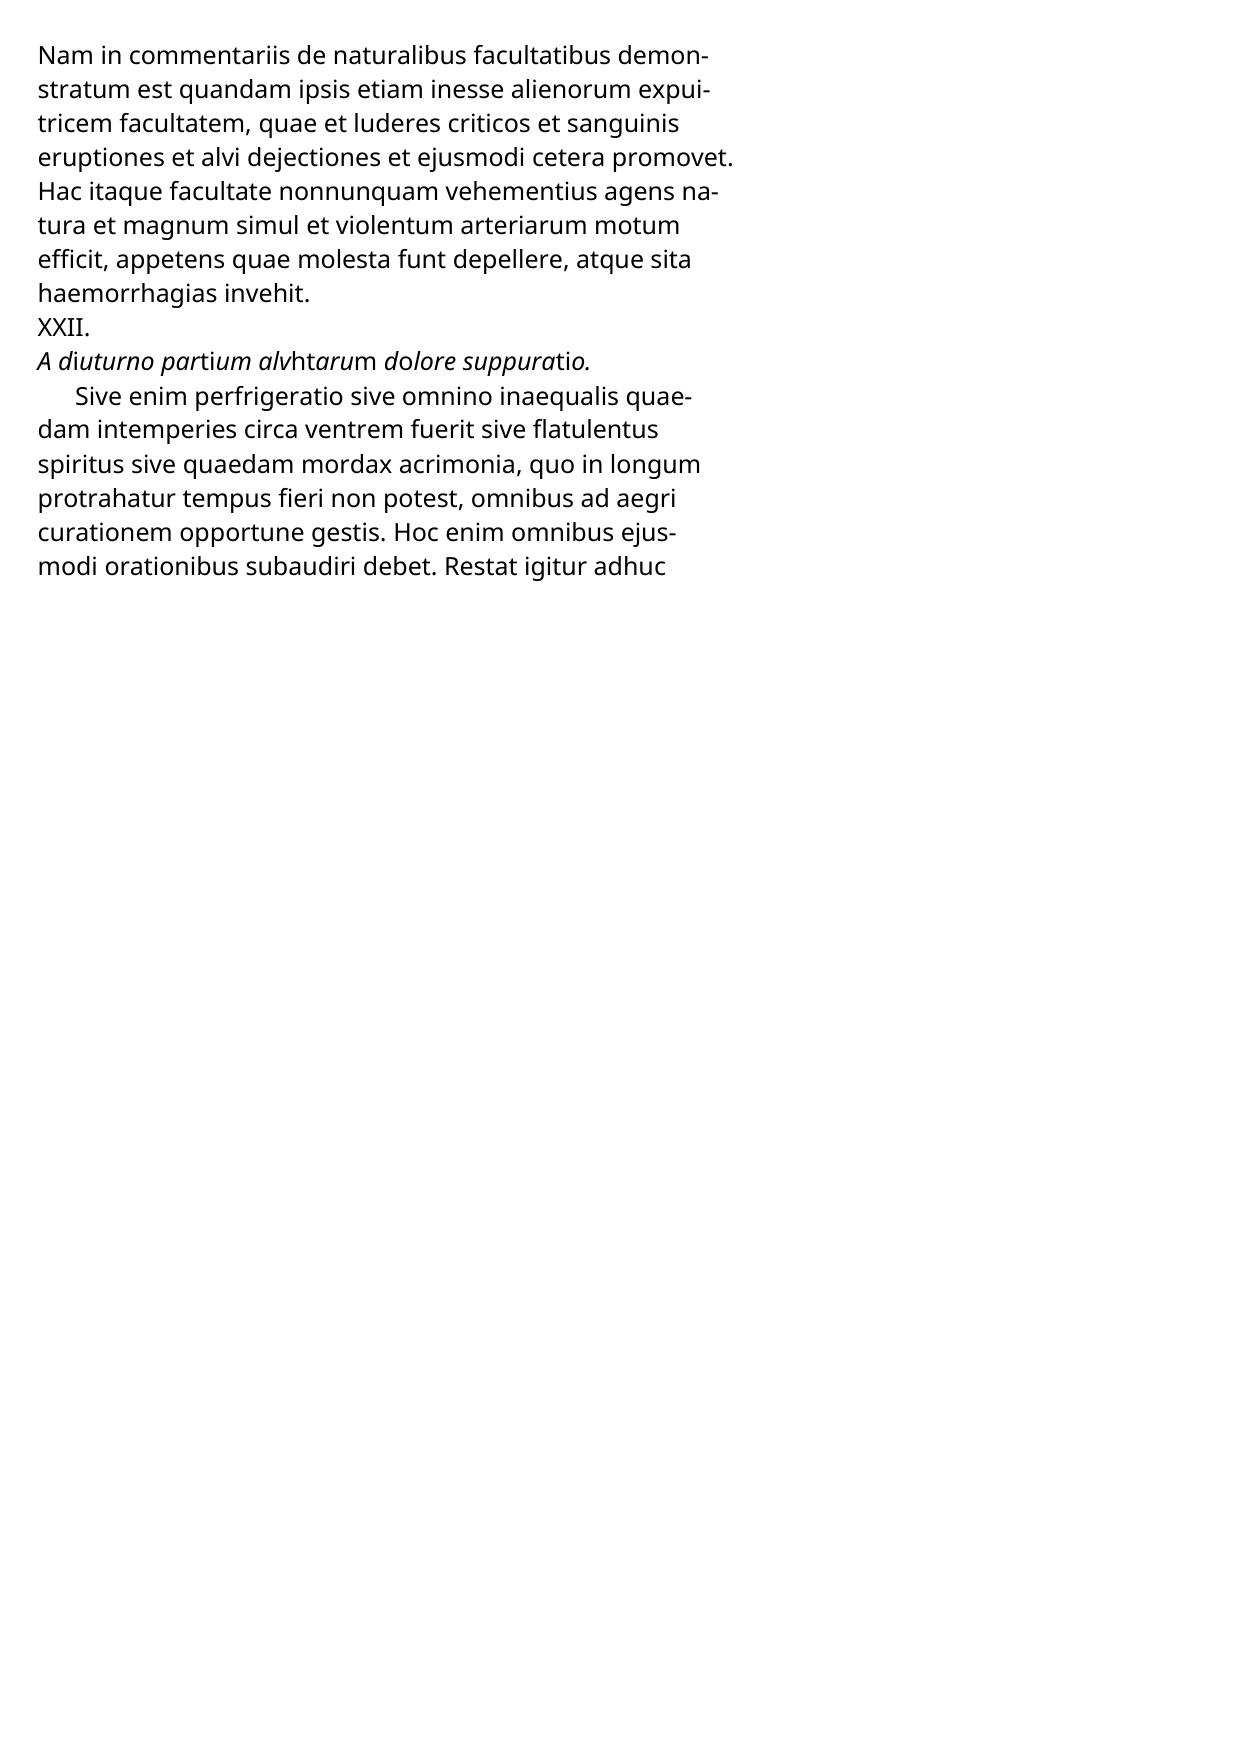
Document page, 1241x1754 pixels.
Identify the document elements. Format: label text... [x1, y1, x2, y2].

text XXII. [37, 310, 1203, 344]
text Nam in commentariis de naturalibus facultatibus demon- stratum est quandam ipsis etiam inesse alienorum expui- tricem facultatem, quae et luderes criticos et sanguinis eruptiones et alvi dejectiones et ejusmodi cetera promovet. Hac itaque facultate nonnunquam vehementius agens na- tura et magnum simul et violentum arteriarum motum efficit, appetens quae molesta funt depellere, atque sita haemorrhagias invehit. [37, 37, 1203, 310]
text A diuturno partium alvhtarum dolore suppuratio. [37, 344, 1203, 378]
text Sive enim perfrigeratio sive omnino inaequalis quae- dam intemperies circa ventrem fuerit sive flatulentus spiritus sive quaedam mordax acrimonia, quo in longum protrahatur tempus fieri non potest, omnibus ad aegri curationem opportune gestis. Hoc enim omnibus ejus- modi orationibus subaudiri debet. Restat igitur adhuc [37, 378, 1203, 582]
